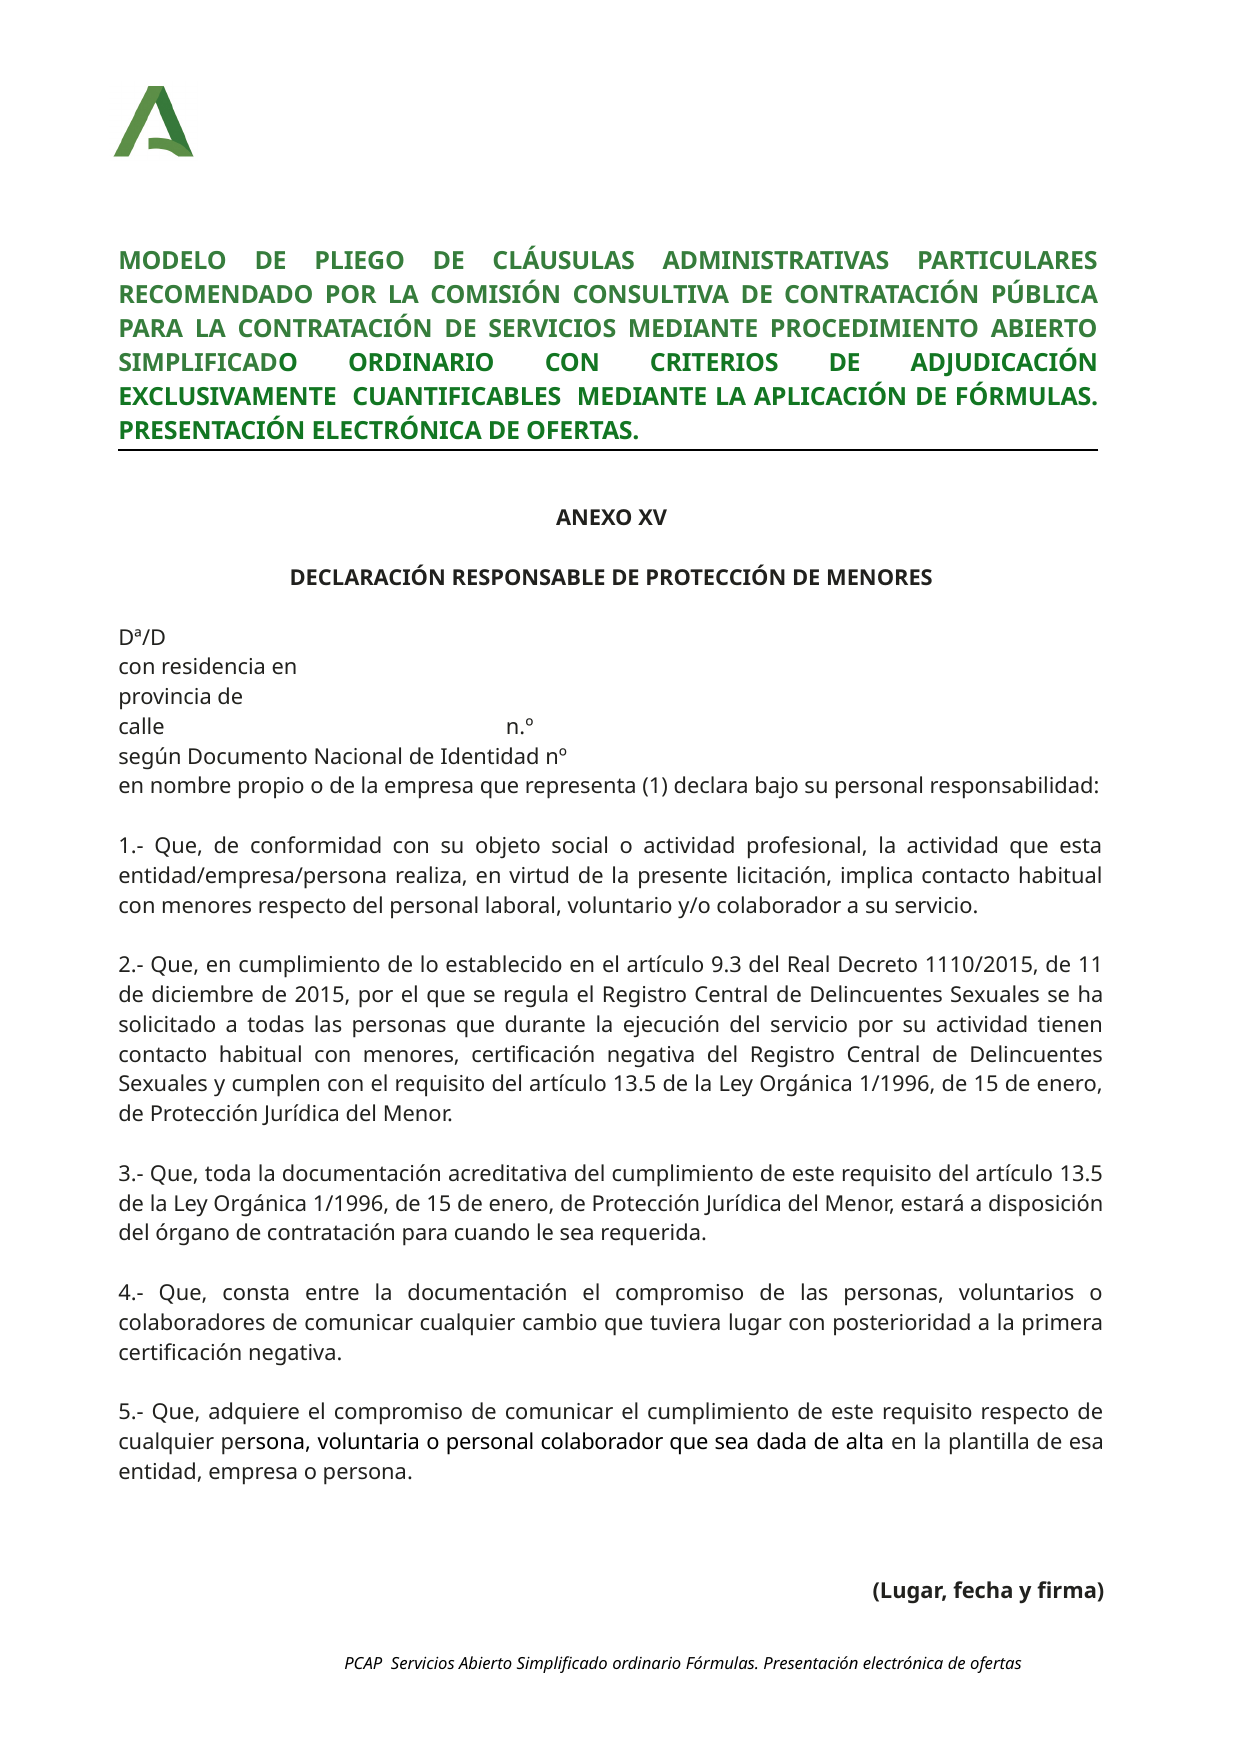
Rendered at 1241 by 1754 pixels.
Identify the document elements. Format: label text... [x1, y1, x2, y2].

text calle n.º [118, 711, 1104, 741]
text 1.- Que, de conformidad con su objeto social o actividad profesional, la actividad que esta entidad/empresa/persona realiza, en virtud de la presente licitación, implica contacto habitual con menores respecto del personal laboral, voluntario y/o colaborador a su servicio. [118, 830, 1104, 919]
picture [109, 81, 198, 161]
text provincia de [118, 681, 1104, 711]
text 2.- Que, en cumplimiento de lo establecido en el artículo 9.3 del Real Decreto 1110/2015, de 11 de diciembre de 2015, por el que se regula el Registro Central de Delincuentes Sexuales se ha solicitado a todas las personas que durante la ejecución del servicio por su actividad tienen contacto habitual con menores, certificación negativa del Registro Central de Delincuentes Sexuales y cumplen con el requisito del artículo 13.5 de la Ley Orgánica 1/1996, de 15 de enero, de Protección Jurídica del Menor. [118, 949, 1104, 1128]
text 4.- Que, consta entre la documentación el compromiso de las personas, voluntarios o colaboradores de comunicar cualquier cambio que tuviera lugar con posterioridad a la primera certificación negativa. [118, 1277, 1104, 1366]
text (Lugar, fecha y firma) [118, 1575, 1104, 1605]
text MODELO DE PLIEGO DE CLÁUSULAS ADMINISTRATIVAS PARTICULARES RECOMENDADO POR LA COMISIÓN CONSULTIVA DE CONTRATACIÓN PÚBLICA PARA LA CONTRATACIÓN DE SERVICIOS MEDIANTE PROCEDIMIENTO ABIERTO SIMPLIFICADO ORDINARIO CON CRITERIOS DE ADJUDICACIÓN EXCLUSIVAMENTE CUANTIFICABLES MEDIANTE LA APLICACIÓN DE FÓRMULAS. PRESENTACIÓN ELECTRÓNICA DE OFERTAS. [118, 242, 1098, 449]
text 3.- Que, toda la documentación acreditativa del cumplimiento de este requisito del artículo 13.5 de la Ley Orgánica 1/1996, de 15 de enero, de Protección Jurídica del Menor, estará a disposición del órgano de contratación para cuando le sea requerida. [118, 1158, 1104, 1247]
text ANEXO XV [118, 502, 1104, 532]
text Dª/D [118, 622, 1104, 651]
text 5.- Que, adquiere el compromiso de comunicar el cumplimiento de este requisito respecto de cualquier persona, voluntaria o personal colaborador que sea dada de alta en la plantilla de esa entidad, empresa o persona. [118, 1396, 1104, 1486]
text DECLARACIÓN RESPONSABLE DE PROTECCIÓN DE MENORES [118, 562, 1104, 592]
text según Documento Nacional de Identidad nº [118, 741, 1104, 771]
text en nombre propio o de la empresa que representa (1) declara bajo su personal responsabilidad: [118, 771, 1104, 800]
text con residencia en [118, 651, 1104, 681]
